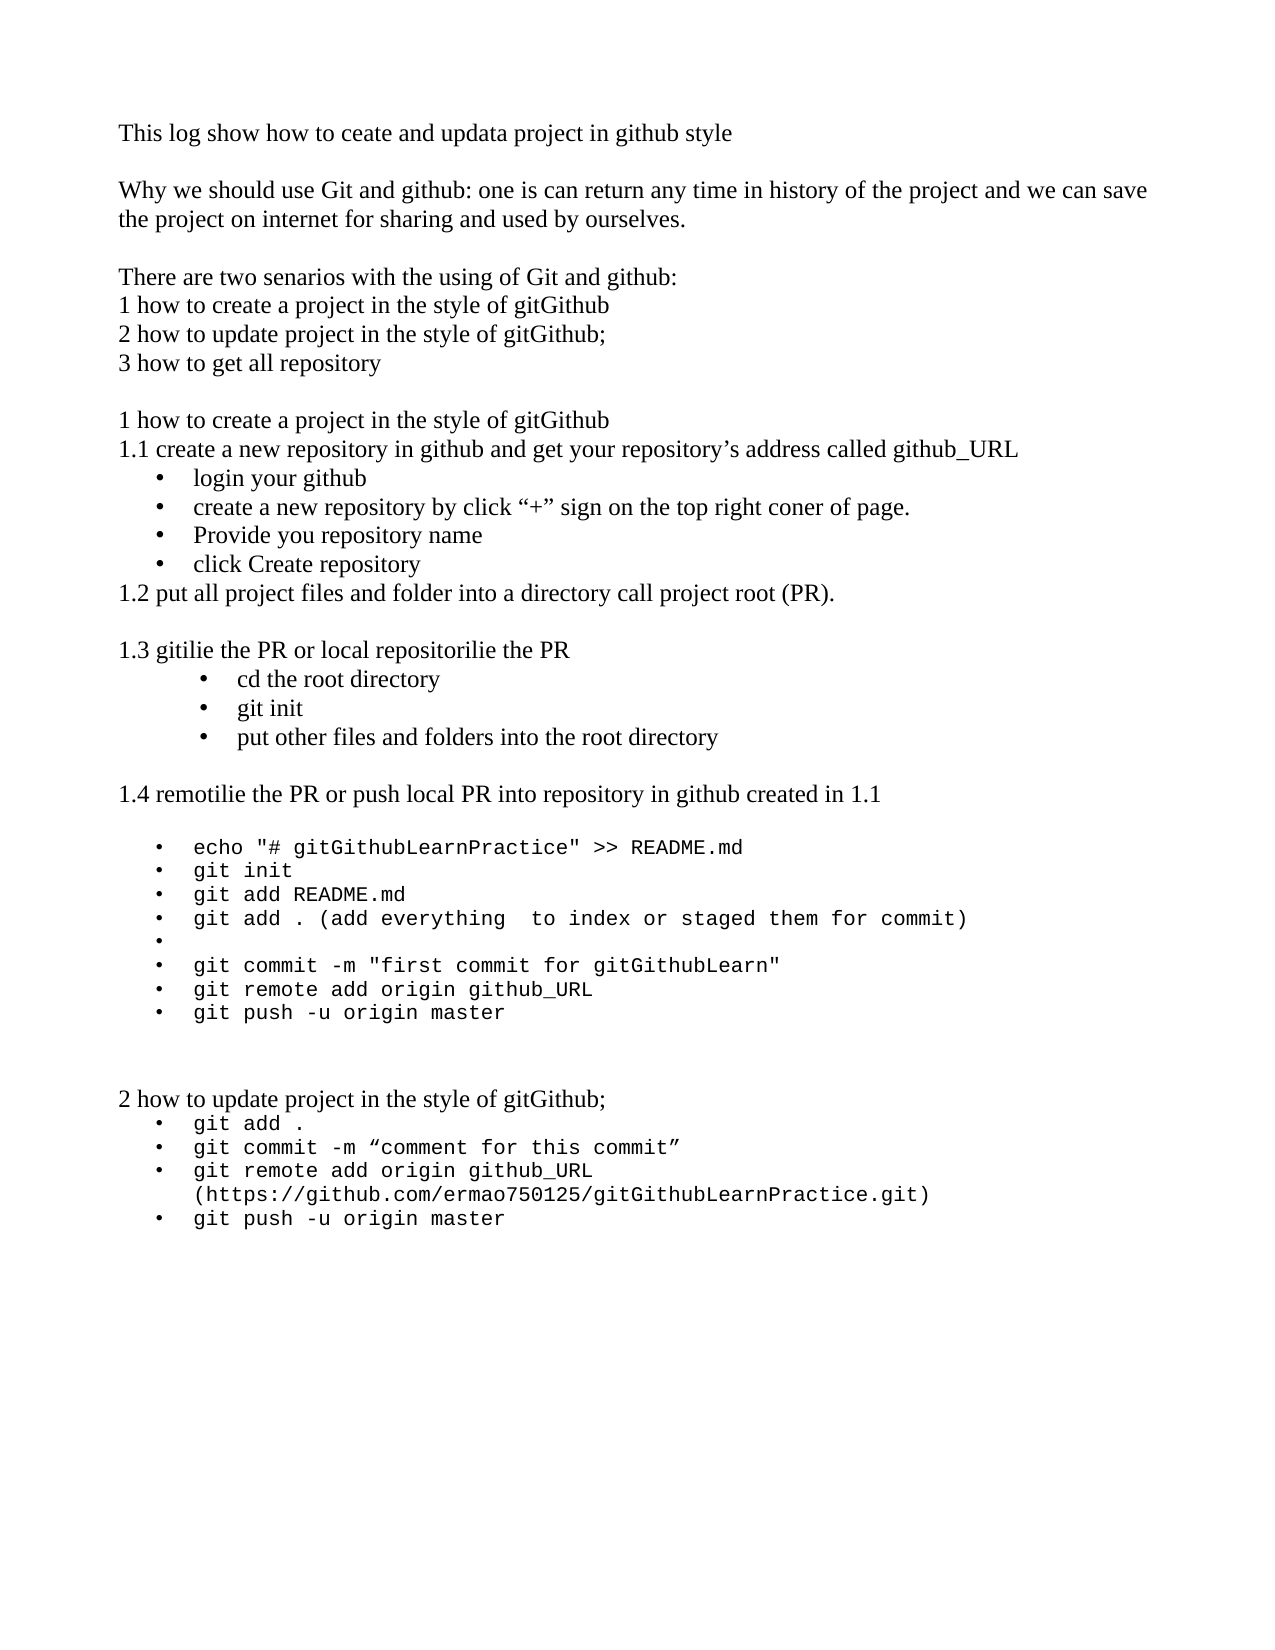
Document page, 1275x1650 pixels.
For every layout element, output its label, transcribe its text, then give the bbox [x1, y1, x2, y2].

list Provide you repository name [156, 521, 1157, 549]
list git push -u origin master [156, 1002, 1157, 1026]
list git remote add origin github_URL [156, 979, 1157, 1002]
text This log show how to ceate and updata project in github style [118, 118, 1157, 147]
list echo "# gitGithubLearnPractice" >> README.md [156, 837, 1157, 861]
text 1.1 create a new repository in github and get your repository’s address called github_URL [118, 434, 1157, 463]
list put other files and folders into the root directory [199, 722, 1157, 751]
list git remote add origin github_URL (https://github.com/ermao750125/gitGithubLearnPractice.git) [156, 1160, 1157, 1208]
text 3 how to get all repository [118, 348, 1157, 377]
list git commit -m "first commit for gitGithubLearn" [156, 955, 1157, 979]
list git commit -m “comment for this commit” [156, 1137, 1157, 1160]
list git init [199, 693, 1157, 722]
text 2 how to update project in the style of gitGithub; [118, 1084, 1157, 1113]
list click Create repository [156, 549, 1157, 578]
text 1.4 remotilie the PR or push local PR into repository in github created in 1.1 [118, 779, 1157, 808]
text Why we should use Git and github: one is can return any time in history of the project and we can save the project on internet for sharing and used by ourselves. [118, 176, 1157, 233]
list cd the root directory [199, 664, 1157, 693]
list git add README.md [156, 884, 1157, 908]
text 2 how to update project in the style of gitGithub; [118, 319, 1157, 348]
list create a new repository by click “+” sign on the top right coner of page. [156, 492, 1157, 521]
text 1.2 put all project files and folder into a directory call project root (PR). [118, 578, 1157, 607]
text 1.3 gitilie the PR or local repositorilie the PR [118, 636, 1157, 664]
list login your github [156, 463, 1157, 492]
text 1 how to create a project in the style of gitGithub [118, 406, 1157, 434]
list git add . (add everything to index or staged them for commit) [156, 908, 1157, 931]
list git add . [156, 1113, 1157, 1137]
list git init [156, 861, 1157, 884]
text There are two senarios with the using of Git and github: [118, 262, 1157, 291]
list git push -u origin master [156, 1208, 1157, 1231]
text 1 how to create a project in the style of gitGithub [118, 291, 1157, 319]
